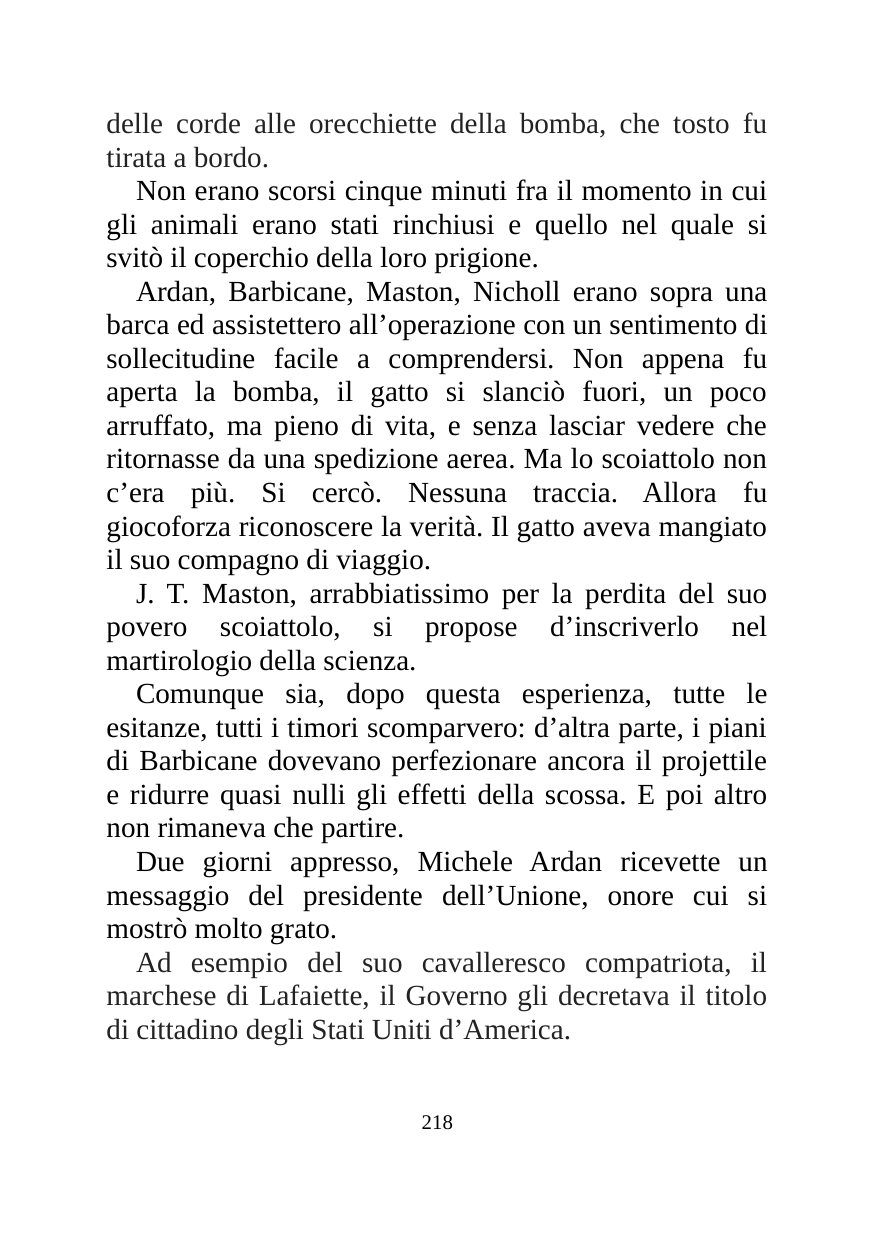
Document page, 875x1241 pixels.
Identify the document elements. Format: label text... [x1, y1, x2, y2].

text Comunque sia, dopo questa esperienza, tutte le esitanze, tutti i timori scomparvero: d’altra parte, i piani di Barbicane dovevano perfezionare ancora il projettile e ridurre quasi nulli gli effetti della scossa. E poi altro non rimaneva che partire. [106, 676, 768, 844]
text J. T. Maston, arrabbiatissimo per la perdita del suo povero scoiattolo, si propose d’inscriverlo nel martirologio della scienza. [106, 576, 768, 676]
text Ad esempio del suo cavalleresco compatriota, il marchese di Lafaiette, il Governo gli decretava il titolo di cittadino degli Stati Uniti d’America. [106, 945, 768, 1045]
text Non erano scorsi cinque minuti fra il momento in cui gli animali erano stati rinchiusi e quello nel quale si svitò il coperchio della loro prigione. [106, 173, 768, 274]
text delle corde alle orecchiette della bomba, che tosto fu tirata a bordo. [106, 106, 768, 173]
text Ardan, Barbicane, Maston, Nicholl erano sopra una barca ed assistettero all’operazione con un sentimento di sollecitudine facile a comprendersi. Non appena fu aperta la bomba, il gatto si slanciò fuori, un poco arruffato, ma pieno di vita, e senza lasciar vedere che ritornasse da una spedizione aerea. Ma lo scoiattolo non c’era più. Si cercò. Nessuna traccia. Allora fu giocoforza riconoscere la verità. Il gatto aveva mangiato il suo compagno di viaggio. [106, 274, 768, 576]
text Due giorni appresso, Michele Ardan ricevette un messaggio del presidente dell’Unione, onore cui si mostrò molto grato. [106, 844, 768, 945]
